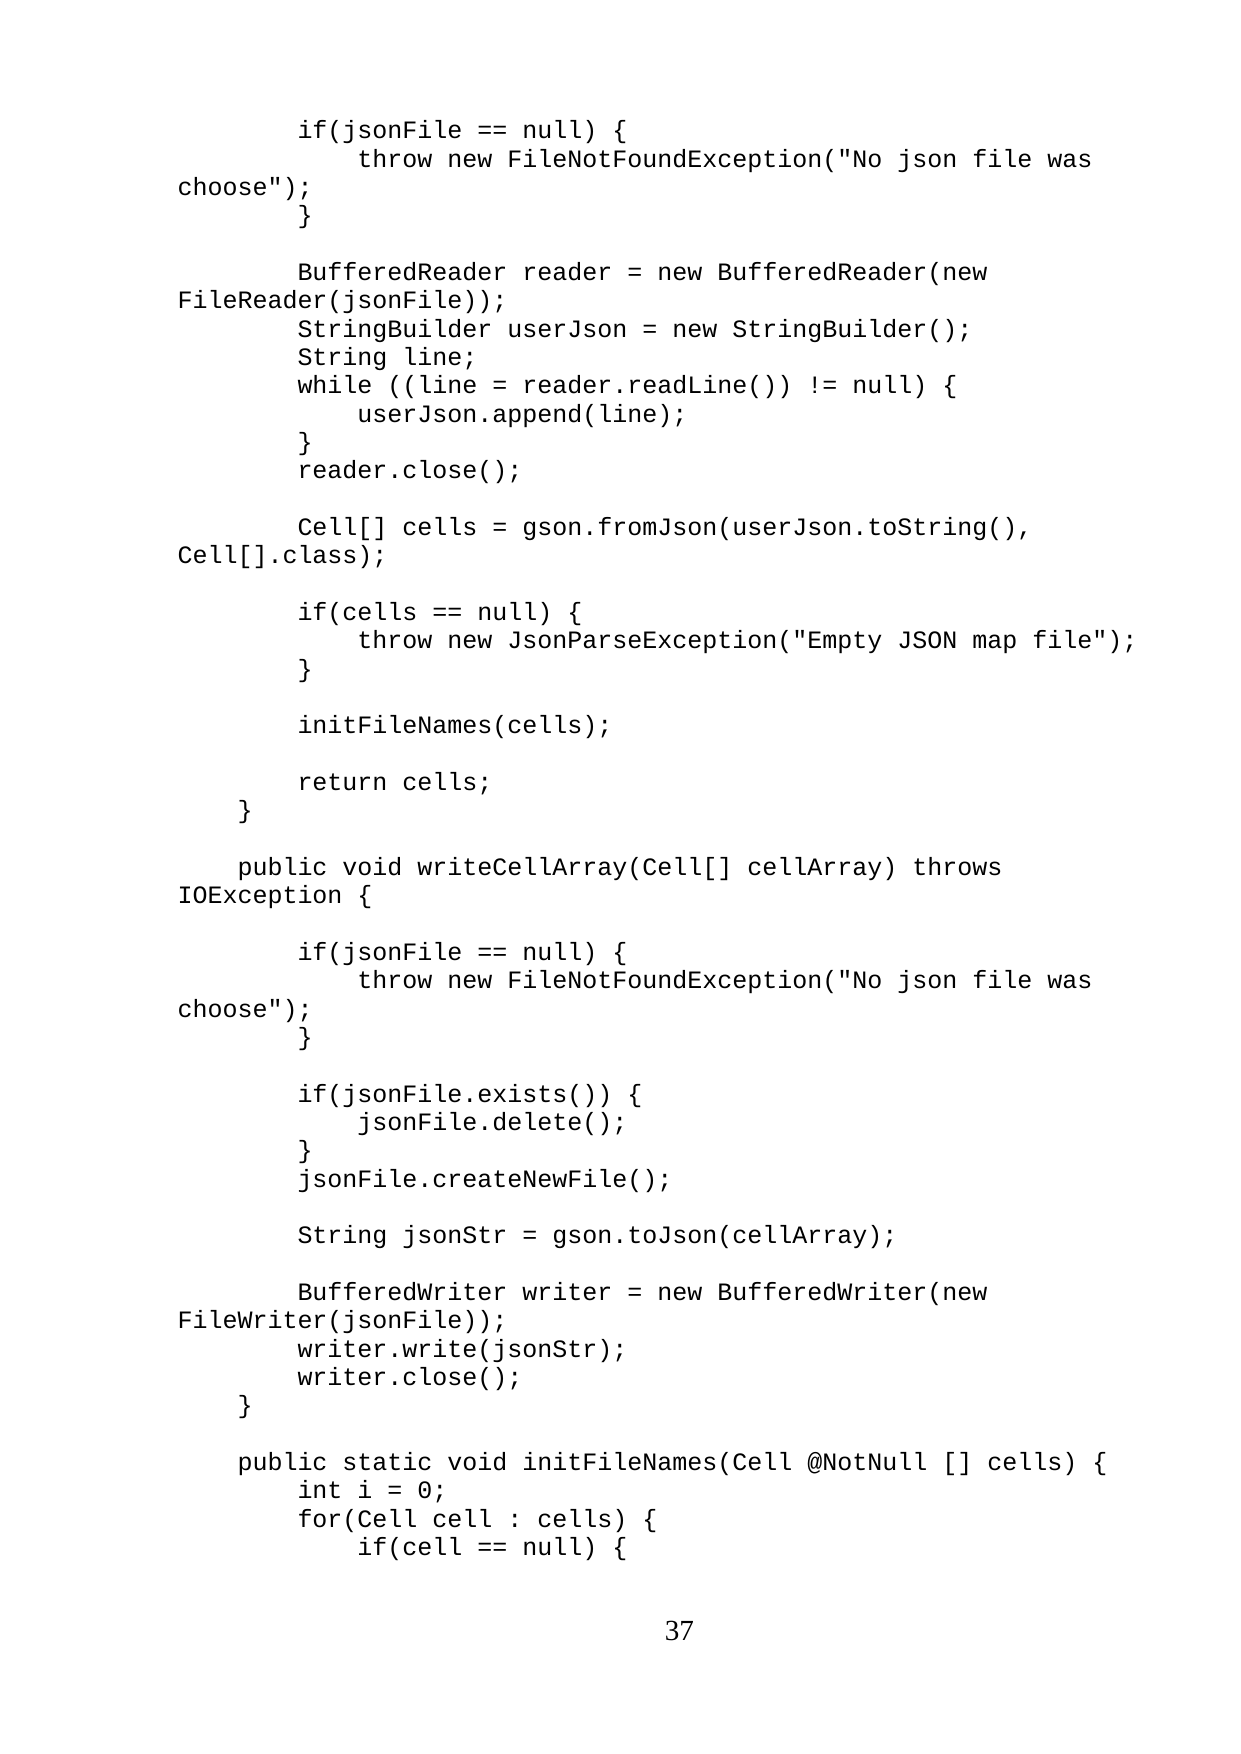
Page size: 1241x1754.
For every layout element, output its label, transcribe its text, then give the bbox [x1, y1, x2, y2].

text String line; [177, 345, 1181, 373]
text } [177, 203, 1181, 231]
text jsonFile.delete(); [177, 1110, 1181, 1138]
text } [177, 798, 1181, 826]
text throw new FileNotFoundException("No json file was choose"); [177, 968, 1181, 1025]
text if(cell == null) { [177, 1535, 1181, 1563]
text StringBuilder userJson = new StringBuilder(); [177, 316, 1181, 345]
text return cells; [177, 770, 1181, 798]
text if(jsonFile == null) { [177, 118, 1181, 146]
text } [177, 1393, 1181, 1421]
text for(Cell cell : cells) { [177, 1506, 1181, 1535]
text Cell[] cells = gson.fromJson(userJson.toString(), Cell[].class); [177, 515, 1181, 571]
text while ((line = reader.readLine()) != null) { [177, 373, 1181, 401]
text throw new FileNotFoundException("No json file was choose"); [177, 146, 1181, 203]
text public void writeCellArray(Cell[] cellArray) throws IOException { [177, 855, 1181, 911]
text } [177, 656, 1181, 685]
text writer.write(jsonStr); [177, 1336, 1181, 1365]
text } [177, 1025, 1181, 1053]
text if(cells == null) { [177, 600, 1181, 628]
text } [177, 1138, 1181, 1166]
text public static void initFileNames(Cell @NotNull [] cells) { [177, 1450, 1181, 1478]
text String jsonStr = gson.toJson(cellArray); [177, 1223, 1181, 1251]
text reader.close(); [177, 458, 1181, 486]
text jsonFile.createNewFile(); [177, 1166, 1181, 1195]
text if(jsonFile == null) { [177, 940, 1181, 968]
text if(jsonFile.exists()) { [177, 1081, 1181, 1110]
text initFileNames(cells); [177, 713, 1181, 741]
text userJson.append(line); [177, 401, 1181, 430]
text int i = 0; [177, 1478, 1181, 1506]
text BufferedWriter writer = new BufferedWriter(new FileWriter(jsonFile)); [177, 1280, 1181, 1336]
text } [177, 430, 1181, 458]
text BufferedReader reader = new BufferedReader(new FileReader(jsonFile)); [177, 260, 1181, 316]
text writer.close(); [177, 1365, 1181, 1393]
text throw new JsonParseException("Empty JSON map file"); [177, 628, 1181, 656]
